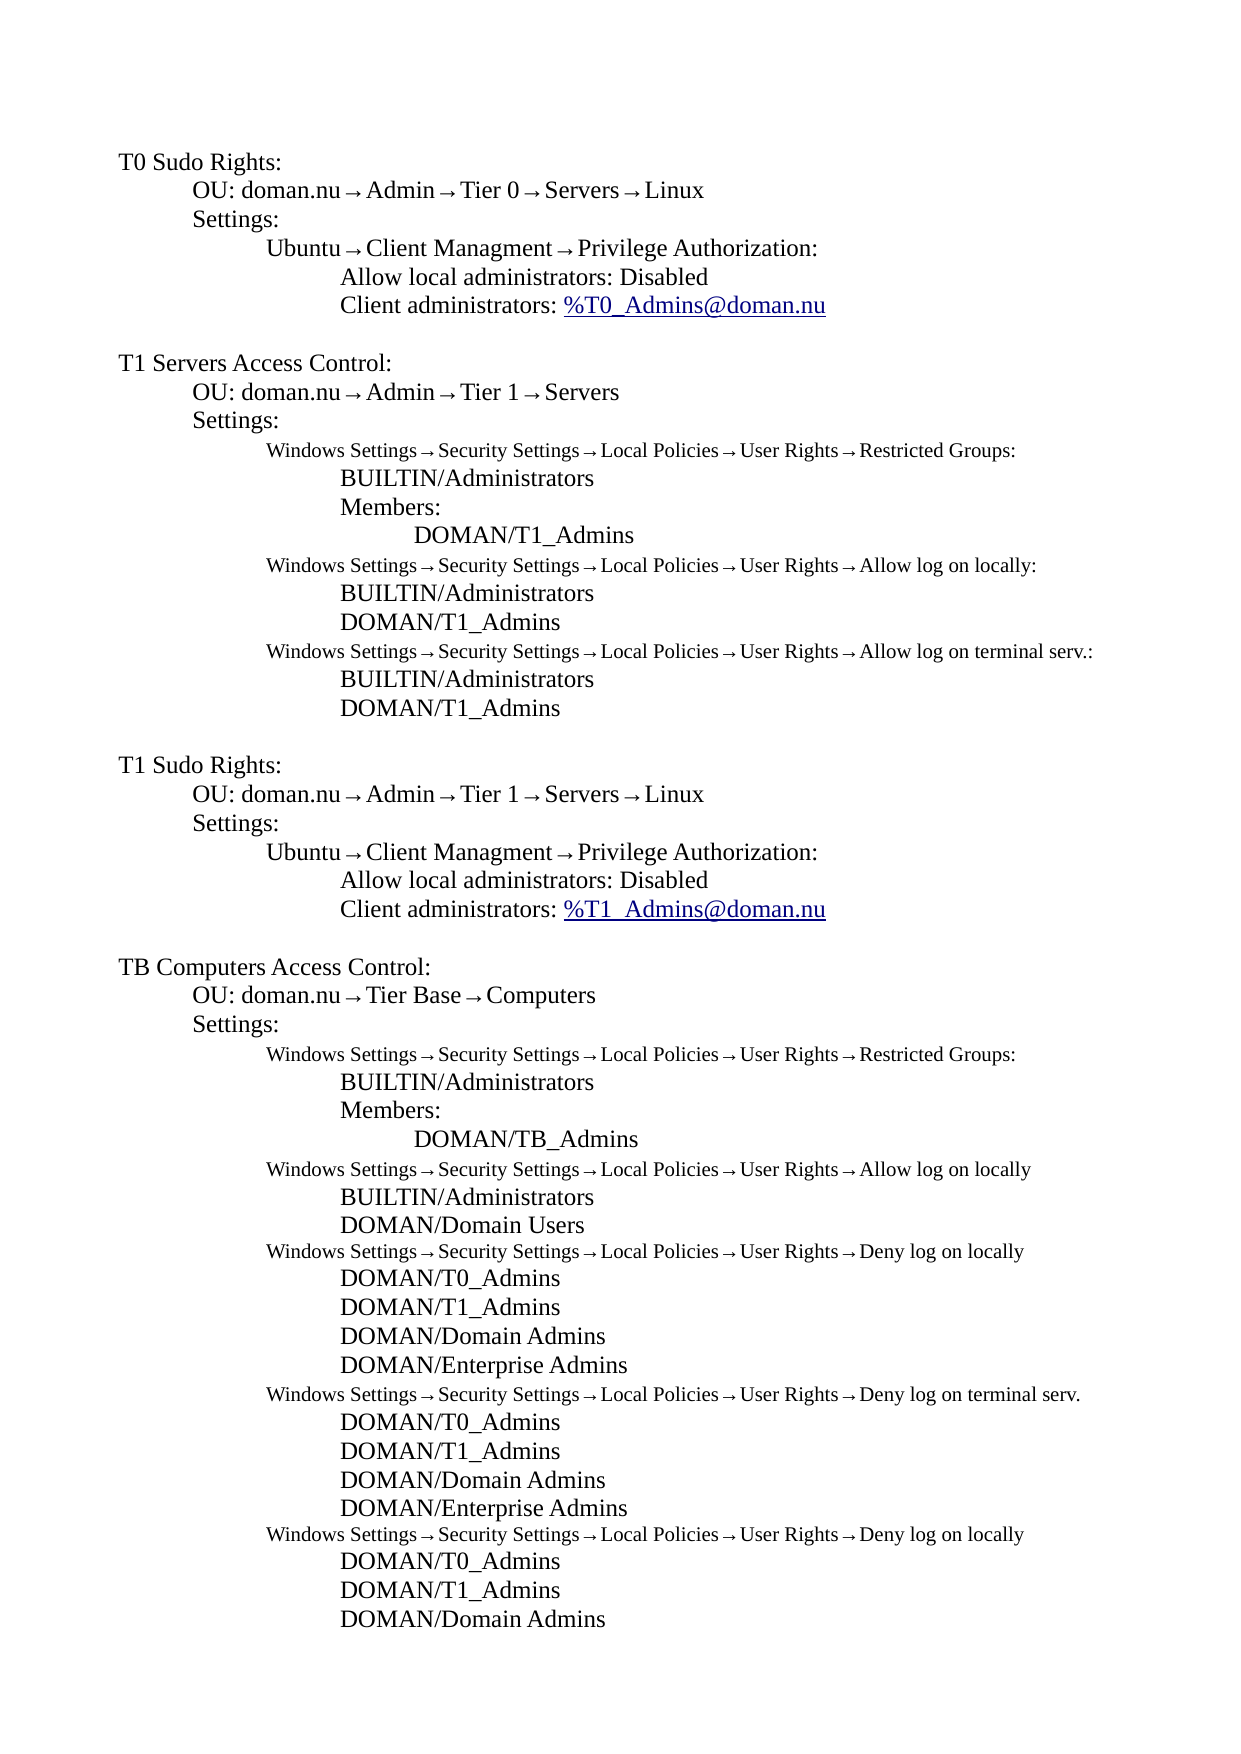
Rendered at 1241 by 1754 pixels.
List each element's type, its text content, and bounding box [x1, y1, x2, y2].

text Windows Settings→Security Settings→Local Policies→User Rights→Allow log on locally [118, 1153, 1122, 1182]
text Settings: [118, 808, 1122, 837]
text DOMAN/T1_Admins [118, 607, 1122, 636]
text Allow local administrators: Disabled [118, 866, 1122, 894]
text BUILTIN/Administrators [118, 1182, 1122, 1211]
text Windows Settings→Security Settings→Local Policies→User Rights→Restricted Groups: [118, 434, 1122, 463]
text TB Computers Access Control: [118, 952, 1122, 981]
text BUILTIN/Administrators [118, 463, 1122, 492]
text Members: [118, 1096, 1122, 1124]
text BUILTIN/Administrators [118, 664, 1122, 693]
text DOMAN/Domain Users [118, 1211, 1122, 1239]
text BUILTIN/Administrators [118, 1067, 1122, 1096]
text Ubuntu→Client Managment→Privilege Authorization: [118, 837, 1122, 866]
text DOMAN/T1_Admins [118, 1575, 1122, 1604]
text DOMAN/T0_Admins [118, 1407, 1122, 1436]
text Windows Settings→Security Settings→Local Policies→User Rights→Allow log on locally: [118, 549, 1122, 578]
text Windows Settings→Security Settings→Local Policies→User Rights→Restricted Groups: [118, 1038, 1122, 1067]
text Members: [118, 492, 1122, 521]
text DOMAN/TB_Admins [118, 1124, 1122, 1153]
text T1 Servers Access Control: [118, 348, 1122, 377]
text DOMAN/T0_Admins [118, 1263, 1122, 1292]
text OU: doman.nu→Tier Base→Computers [118, 981, 1122, 1009]
text T0 Sudo Rights: [118, 147, 1122, 176]
text T1 Sudo Rights: [118, 751, 1122, 779]
text DOMAN/T1_Admins [118, 521, 1122, 549]
text DOMAN/Domain Admins [118, 1604, 1122, 1632]
text Client administrators: %T1_Admins@doman.nu [118, 894, 1122, 923]
text Settings: [118, 1009, 1122, 1038]
text Windows Settings→Security Settings→Local Policies→User Rights→Deny log on locally [118, 1239, 1122, 1263]
text Settings: [118, 204, 1122, 233]
text BUILTIN/Administrators [118, 578, 1122, 607]
text DOMAN/Enterprise Admins [118, 1350, 1122, 1378]
text OU: doman.nu→Admin→Tier 0→Servers→Linux [118, 176, 1122, 204]
text Windows Settings→Security Settings→Local Policies→User Rights→Deny log on terminal serv. [118, 1378, 1122, 1407]
text DOMAN/T0_Admins [118, 1546, 1122, 1575]
text OU: doman.nu→Admin→Tier 1→Servers [118, 377, 1122, 406]
text DOMAN/Domain Admins [118, 1465, 1122, 1493]
text Windows Settings→Security Settings→Local Policies→User Rights→Deny log on locally [118, 1522, 1122, 1546]
text DOMAN/Domain Admins [118, 1321, 1122, 1350]
text Allow local administrators: Disabled [118, 262, 1122, 291]
text OU: doman.nu→Admin→Tier 1→Servers→Linux [118, 779, 1122, 808]
text Settings: [118, 406, 1122, 434]
text Windows Settings→Security Settings→Local Policies→User Rights→Allow log on terminal serv.: [118, 636, 1122, 664]
text DOMAN/Enterprise Admins [118, 1493, 1122, 1522]
text DOMAN/T1_Admins [118, 1436, 1122, 1465]
text DOMAN/T1_Admins [118, 693, 1122, 722]
text Client administrators: %T0_Admins@doman.nu [118, 291, 1122, 319]
text Ubuntu→Client Managment→Privilege Authorization: [118, 233, 1122, 262]
text DOMAN/T1_Admins [118, 1292, 1122, 1321]
